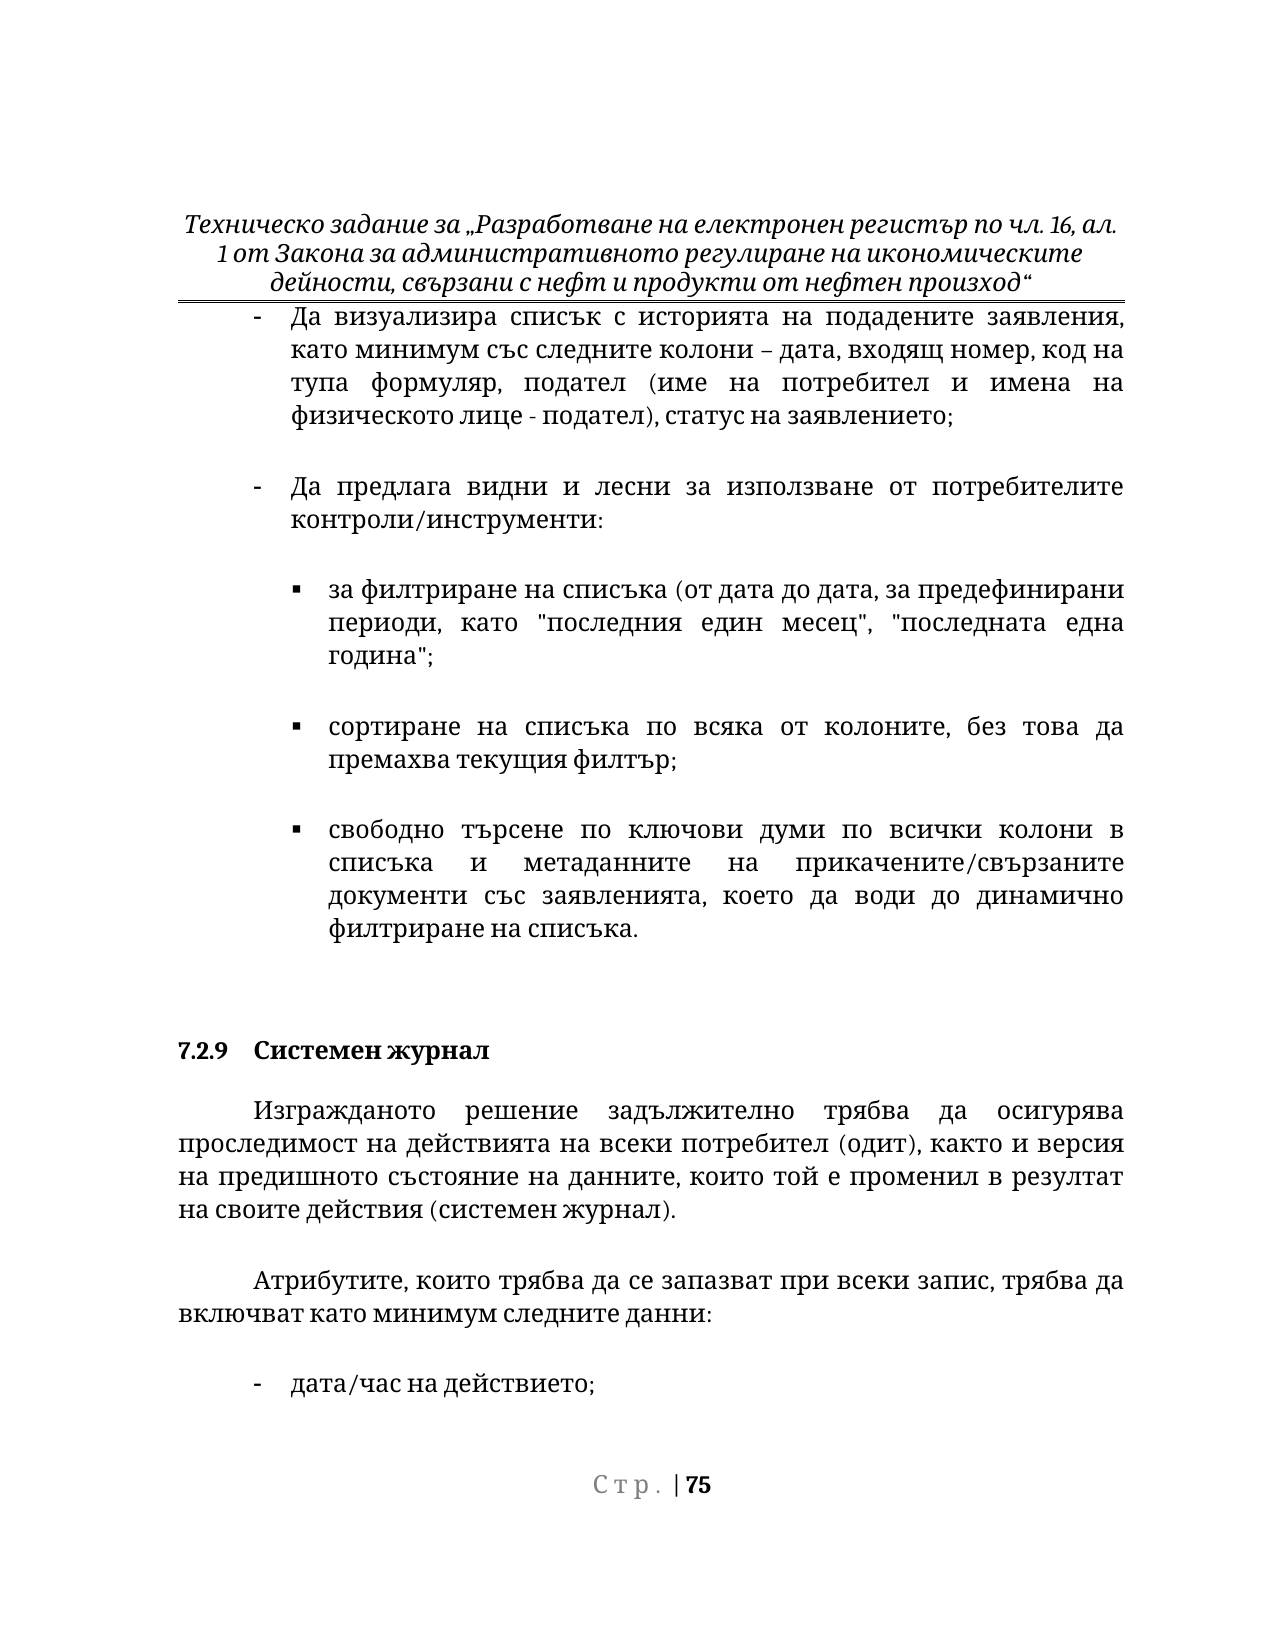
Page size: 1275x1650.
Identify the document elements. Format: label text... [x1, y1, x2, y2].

text Атрибутите, които трябва да се запазват при всеки запис, трябва да включват като минимум следните данни: [178, 1267, 1125, 1328]
subtitle Системен журнал [178, 1037, 1125, 1066]
list дата/час на действието; [253, 1370, 1125, 1399]
list Да визуализира списък с историята на подадените заявления, като минимум със следните колони – дата, входящ номер, код на тупа формуляр, подател (име на потребител и имена на физическото лице - подател), статус на заявлението; [253, 303, 1125, 431]
list свободно търсене по ключови думи по всички колони в списъка и метаданните на прикачените/свързаните документи със заявленията, което да води до динамично филтриране на списъка. [291, 816, 1125, 944]
list сортиране на списъка по всяка от колоните, без това да премахва текущия филтър; [291, 713, 1125, 774]
list Да предлага видни и лесни за използване от потребителите контроли/инструменти: [253, 472, 1125, 534]
text Изгражданото решение задължително трябва да осигурява проследимост на действията на всеки потребител (одит), както и версия на предишното състояние на данните, които той е променил в резултат на своите действия (системен журнал). [178, 1097, 1125, 1225]
list за филтриране на списъка (от дата до дата, за предефинирани периоди, като "последния един месец", "последната една година"; [291, 576, 1125, 671]
